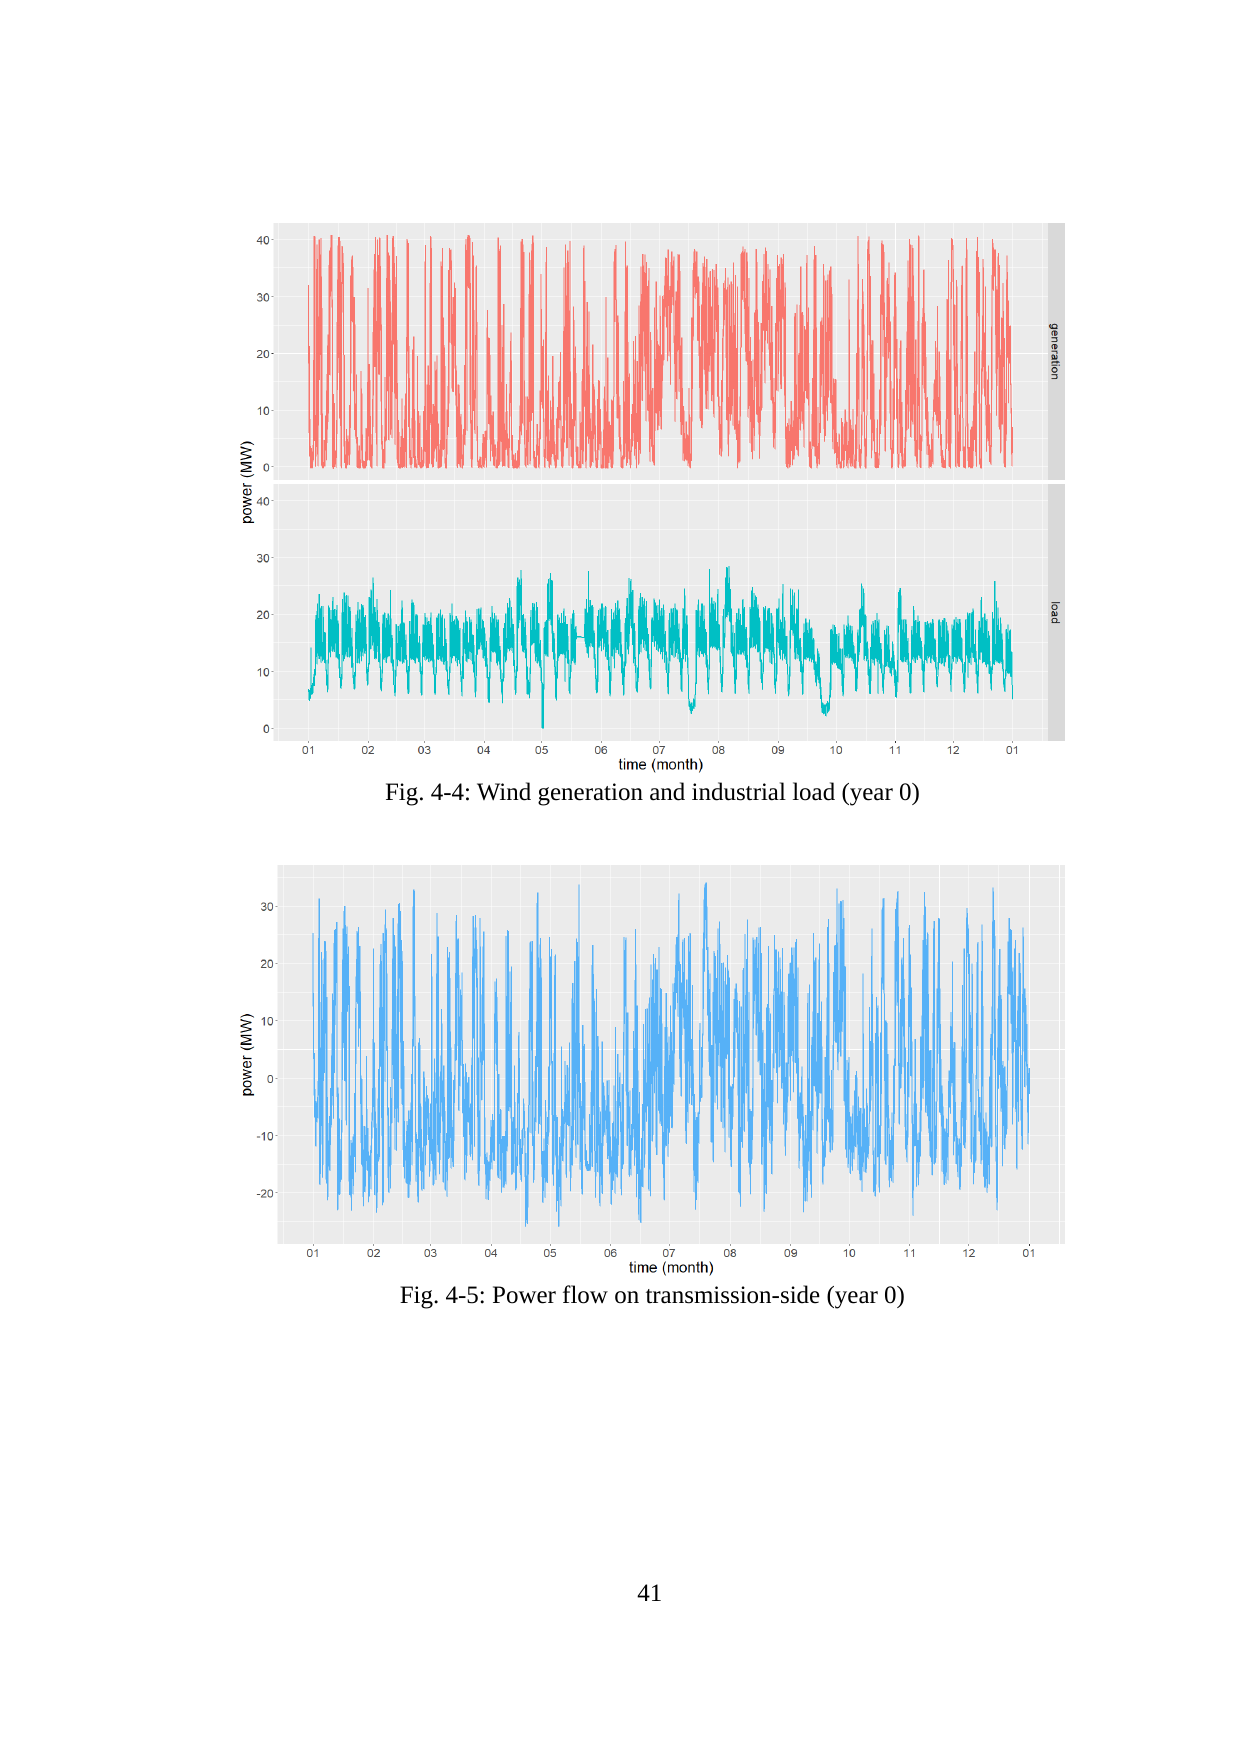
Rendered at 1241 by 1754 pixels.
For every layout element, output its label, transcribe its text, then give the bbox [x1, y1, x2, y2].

picture [236, 861, 1069, 1278]
text Fig. 4-4: Wind generation and industrial load (year 0) [236, 775, 1068, 805]
picture [236, 219, 1069, 775]
text Fig. 4-5: Power flow on transmission-side (year 0) [236, 1278, 1068, 1309]
